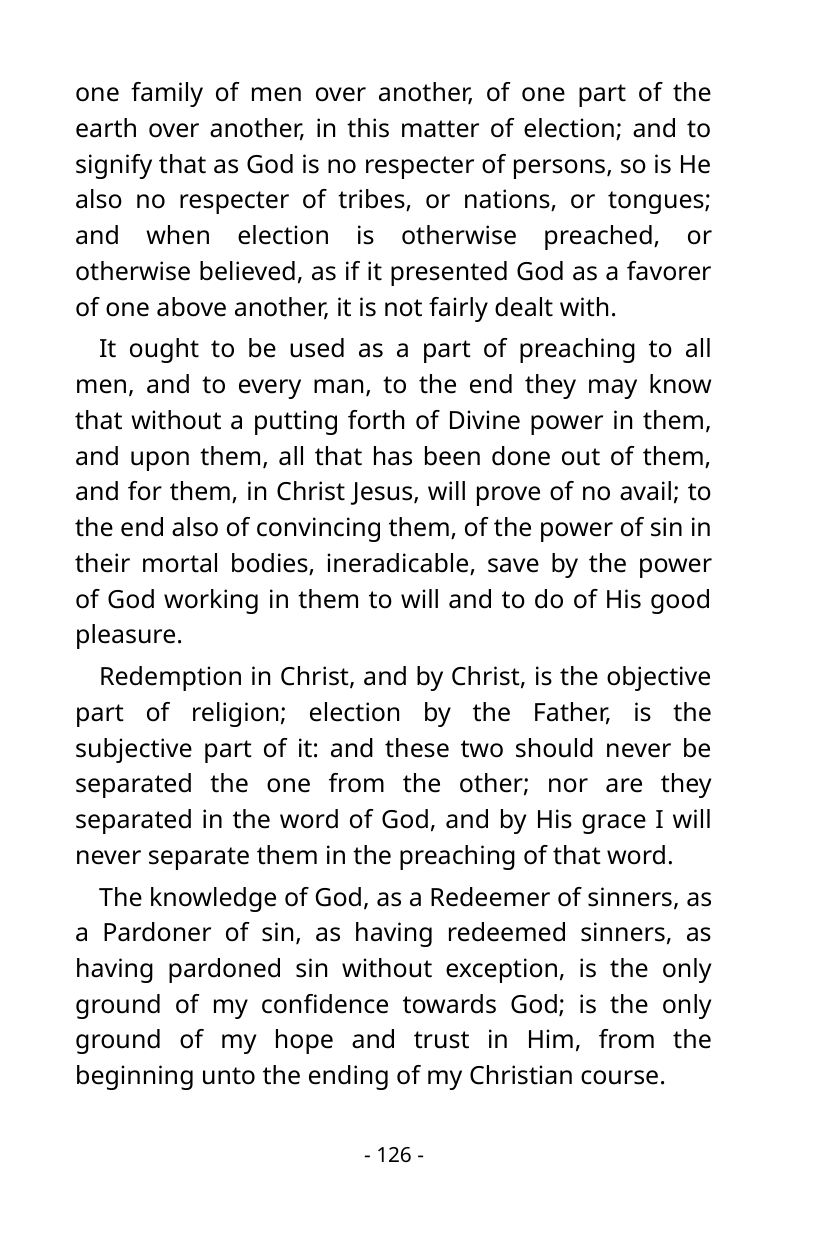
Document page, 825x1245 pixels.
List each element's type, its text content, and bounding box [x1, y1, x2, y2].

text one family of men over another, of one part of the earth over another, in this matter of election; and to signify that as God is no respecter of persons, so is He also no respecter of tribes, or nations, or tongues; and when election is otherwise preached, or otherwise believed, as if it presented God as a favorer of one above another, it is not fairly dealt with. [75, 75, 712, 323]
text The knowledge of God, as a Redeemer of sinners, as a Pardoner of sin, as having redeemed sinners, as having pardoned sin without exception, is the only ground of my confidence towards God; is the only ground of my hope and trust in Him, from the beginning unto the ending of my Christian course. [75, 879, 712, 1092]
text Redemption in Christ, and by Christ, is the objective part of religion; election by the Father, is the subjective part of it: and these two should never be separated the one from the other; nor are they separated in the word of God, and by His grace I will never separate them in the preaching of that word. [75, 659, 712, 871]
text It ought to be used as a part of preaching to all men, and to every man, to the end they may know that without a putting forth of Divine power in them, and upon them, all that has been done out of them, and for them, in Christ Jesus, will prove of no avail; to the end also of convincing them, of the power of sin in their mortal bodies, ineradicable, save by the power of God working in them to will and to do of His good pleasure. [75, 331, 712, 651]
